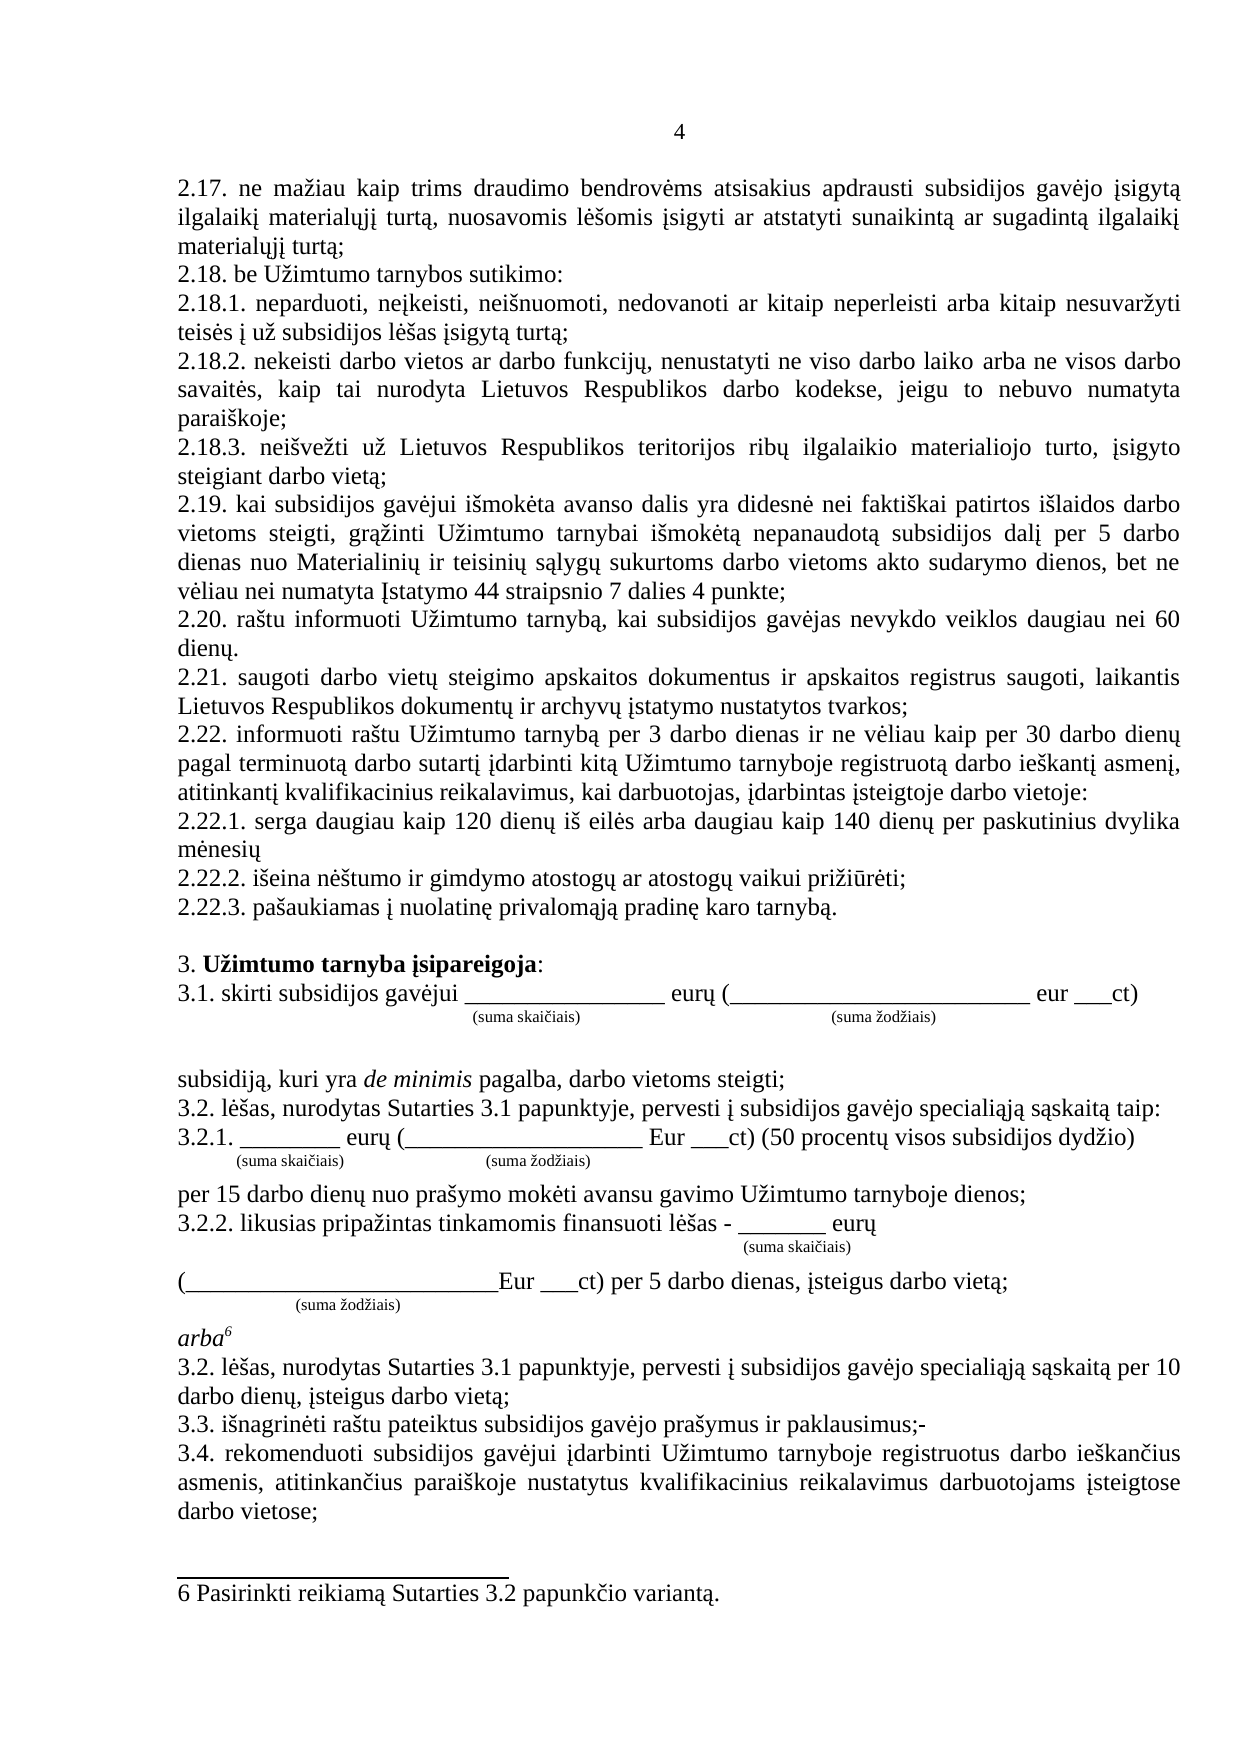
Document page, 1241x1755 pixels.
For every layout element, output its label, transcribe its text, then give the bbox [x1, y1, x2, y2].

text 2.18.1. neparduoti, neįkeisti, neišnuomoti, nedovanoti ar kitaip neperleisti arba kitaip nesuvaržyti teisės į už subsidijos lėšas įsigytą turtą; [177, 288, 1181, 346]
text 3.3. išnagrinėti raštu pateiktus subsidijos gavėjo prašymus ir paklausimus; [177, 1409, 1181, 1438]
text arba [177, 1323, 1181, 1352]
text 2.19. kai subsidijos gavėjui išmokėta avanso dalis yra didesnė nei faktiškai patirtos išlaidos darbo vietoms steigti, grąžinti Užimtumo tarnybai išmokėtą nepanaudotą subsidijos dalį per 5 darbo dienas nuo Materialinių ir teisinių sąlygų sukurtoms darbo vietoms akto sudarymo dienos, bet ne vėliau nei numatyta Įstatymo 44 straipsnio 7 dalies 4 punkte; [177, 489, 1181, 604]
text (suma žodžiais) [177, 1294, 1181, 1323]
text 2.21. saugoti darbo vietų steigimo apskaitos dokumentus ir apskaitos registrus saugoti, laikantis Lietuvos Respublikos dokumentų ir archyvų įstatymo nustatytos tvarkos; [177, 662, 1181, 719]
text 3.4. rekomenduoti subsidijos gavėjui įdarbinti Užimtumo tarnyboje registruotus darbo ieškančius asmenis, atitinkančius paraiškoje nustatytus kvalifikacinius reikalavimus darbuotojams įsteigtose darbo vietose; [177, 1438, 1181, 1524]
text Pasirinkti reikiamą Sutarties 3.2 papunkčio variantą. [177, 1578, 1181, 1607]
text 3.2. lėšas, nurodytas Sutarties 3.1 papunktyje, pervesti į subsidijos gavėjo specialiąją sąskaitą per 10 darbo dienų, įsteigus darbo vietą; [177, 1352, 1181, 1409]
text 3.2.2. likusias pripažintas tinkamomis finansuoti lėšas - _______ eurų [177, 1208, 1181, 1237]
text (suma skaičiais) (suma žodžiais) [177, 1007, 1181, 1036]
text 2.18. be Užimtumo tarnybos sutikimo: [177, 259, 1181, 288]
text 3.1. skirti subsidijos gavėjui ________________ eurų (________________________ eur ___ct) [177, 978, 1181, 1007]
text 2.18.2. nekeisti darbo vietos ar darbo funkcijų, nenustatyti ne viso darbo laiko arba ne visos darbo savaitės, kaip tai nurodyta Lietuvos Respublikos darbo kodekse, jeigu to nebuvo numatyta paraiškoje; [177, 346, 1181, 432]
text 2.18.3. neišvežti už Lietuvos Respublikos teritorijos ribų ilgalaikio materialiojo turto, įsigyto steigiant darbo vietą; [177, 432, 1181, 489]
text 2.17. ne mažiau kaip trims draudimo bendrovėms atsisakius apdrausti subsidijos gavėjo įsigytą ilgalaikį materialųjį turtą, nuosavomis lėšomis įsigyti ar atstatyti sunaikintą ar sugadintą ilgalaikį materialųjį turtą; [177, 173, 1181, 259]
text 3. Užimtumo tarnyba įsipareigoja: [177, 949, 1181, 978]
text per 15 darbo dienų nuo prašymo mokėti avansu gavimo Užimtumo tarnyboje dienos; [177, 1179, 1181, 1208]
text 3.2. lėšas, nurodytas Sutarties 3.1 papunktyje, pervesti į subsidijos gavėjo specialiąją sąskaitą taip: [177, 1093, 1181, 1122]
text (suma skaičiais) [582, 1237, 1181, 1266]
text subsidiją, kuri yra de minimis pagalba, darbo vietoms steigti; [177, 1064, 1181, 1093]
text 2.20. raštu informuoti Užimtumo tarnybą, kai subsidijos gavėjas nevykdo veiklos daugiau nei 60 dienų. [177, 604, 1181, 662]
text 3.2.1. ________ eurų (___________________ Eur ___ct) (50 procentų visos subsidijos dydžio) [177, 1122, 1181, 1151]
text (suma skaičiais) (suma žodžiais) [177, 1151, 1181, 1179]
text 2.22. informuoti raštu Užimtumo tarnybą per 3 darbo dienas ir ne vėliau kaip per 30 darbo dienų pagal terminuotą darbo sutartį įdarbinti kitą Užimtumo tarnyboje registruotą darbo ieškantį asmenį, atitinkantį kvalifikacinius reikalavimus, kai darbuotojas, įdarbintas įsteigtoje darbo vietoje: [177, 719, 1181, 806]
text 2.22.3. pašaukiamas į nuolatinę privalomąją pradinę karo tarnybą. [177, 892, 1181, 921]
text (_________________________Eur ___ct) per 5 darbo dienas, įsteigus darbo vietą; [177, 1266, 1181, 1294]
text 2.22.1. serga daugiau kaip 120 dienų iš eilės arba daugiau kaip 140 dienų per paskutinius dvylika mėnesių [177, 806, 1181, 863]
text 2.22.2. išeina nėštumo ir gimdymo atostogų ar atostogų vaikui prižiūrėti; [177, 863, 1181, 892]
